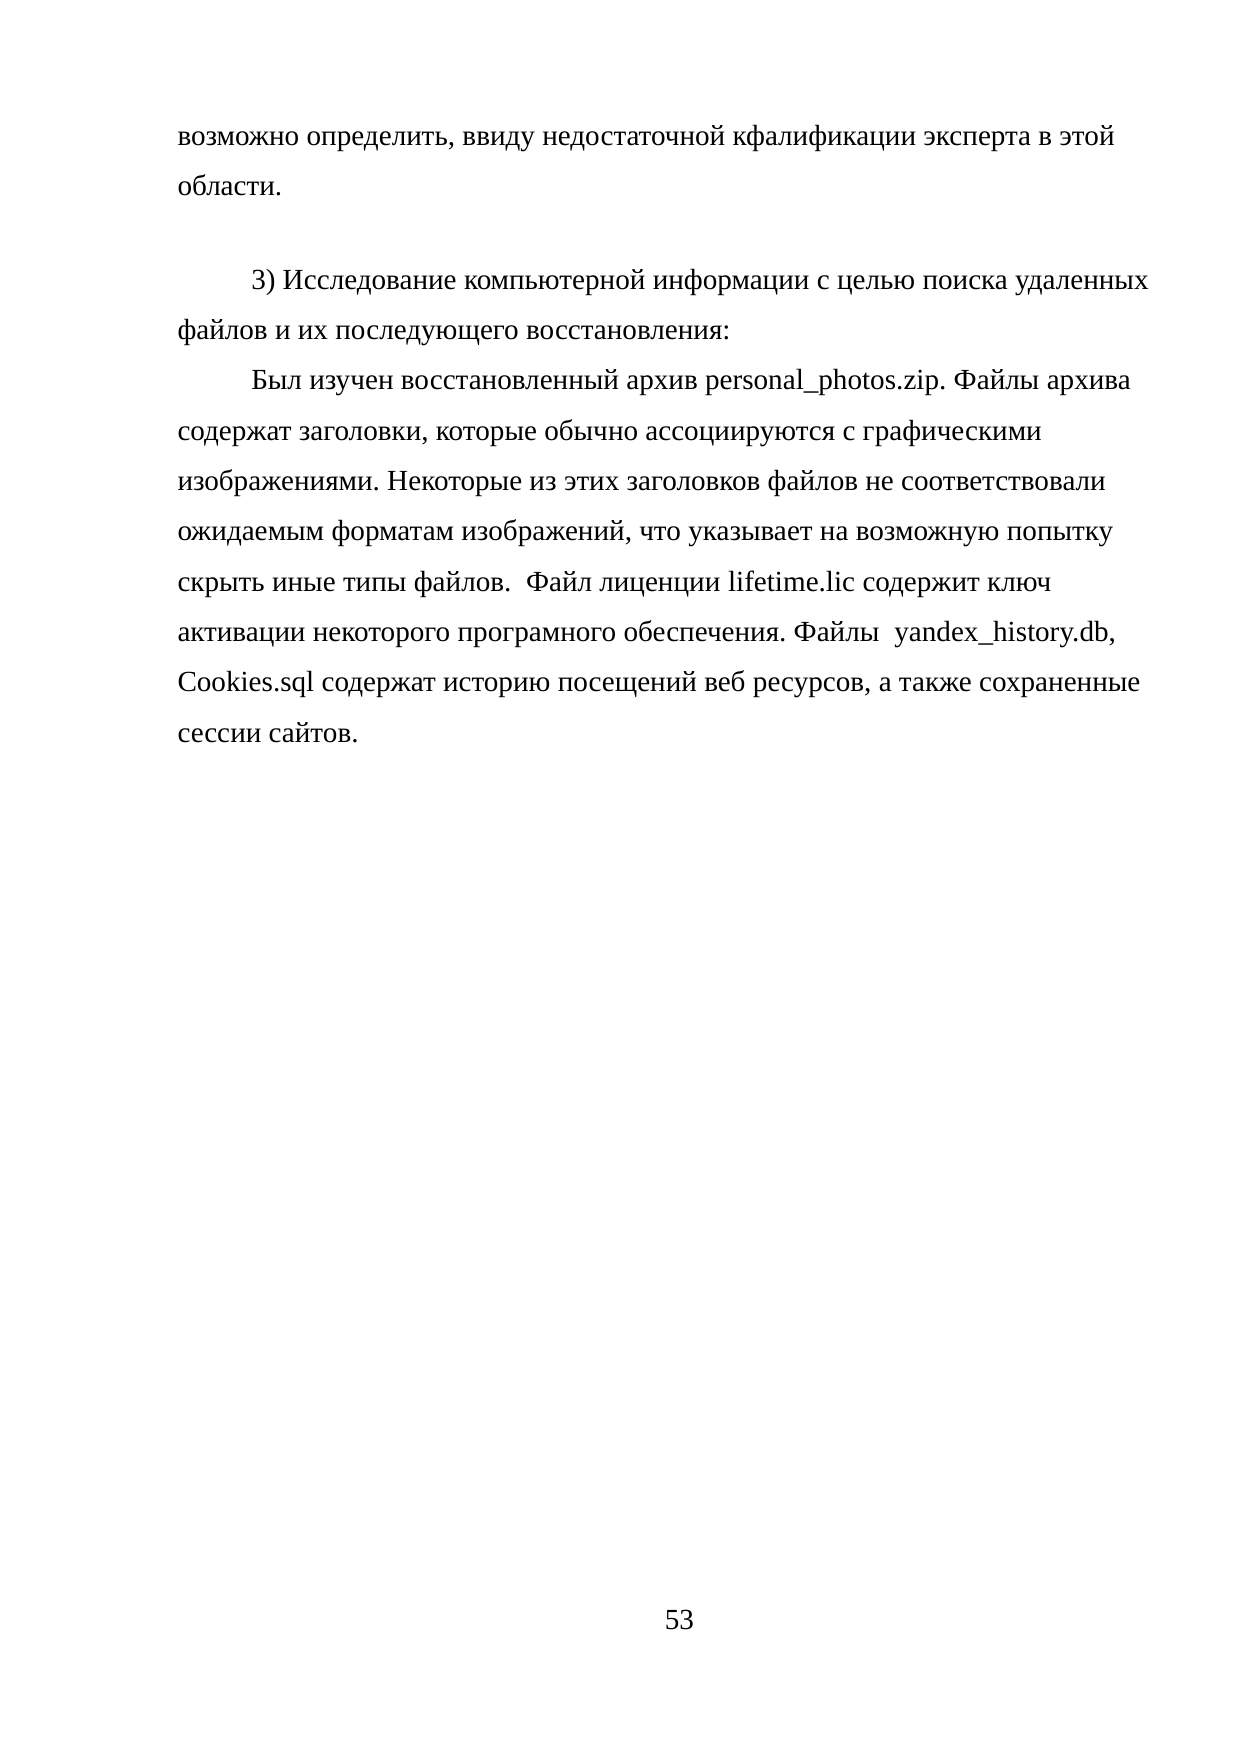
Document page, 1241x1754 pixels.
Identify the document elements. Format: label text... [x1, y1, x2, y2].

text 3) Исследование компьютерной информации с целью поиска удаленных файлов и их последующего восстановления: [177, 262, 1181, 346]
text возможно определить, ввиду недостаточной кфалификации эксперта в этой области. [177, 118, 1181, 202]
text Был изучен восстановленный архив personal_photos.zip. Файлы архива содержат заголовки, которые обычно ассоциируются с графическими изображениями. Некоторые из этих заголовков файлов не соответствовали ожидаемым форматам изображений, что указывает на возможную попытку скрыть иные типы файлов. Файл лиценции lifetime.lic содержит ключ активации некоторого програмного обеспечения. Файлы yandex_history.db, Cookies.sql содержат историю посещений веб ресурсов, а также сохраненные сессии сайтов. [177, 362, 1181, 748]
